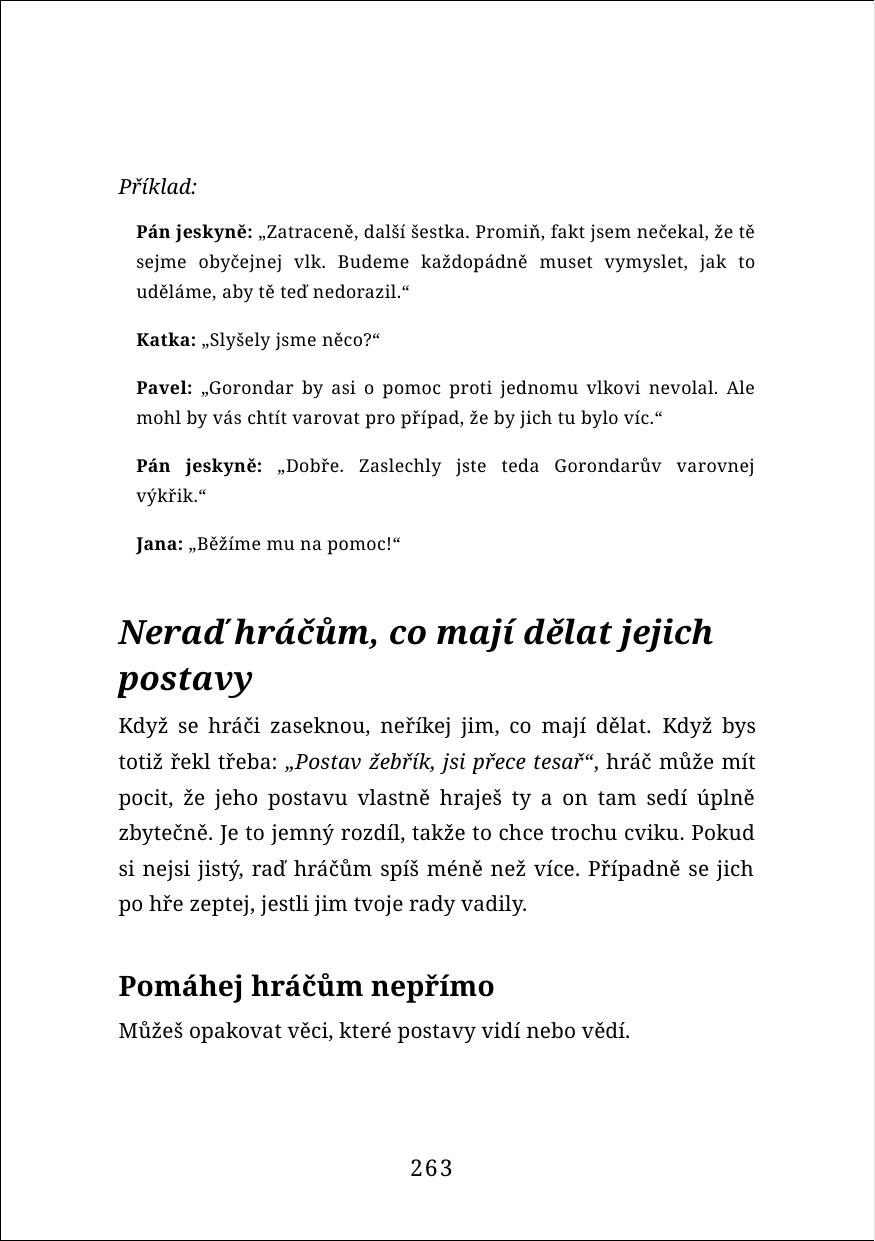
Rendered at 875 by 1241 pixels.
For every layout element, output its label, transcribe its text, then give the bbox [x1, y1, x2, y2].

subtitle Neraď hráčům, co mají dělat jejich postavy [118, 609, 756, 700]
text Pán jeskyně: „Dobře. Zaslechly jste teda Gorondarův varovnej výkřik.“ [136, 453, 756, 508]
text Příklad: [118, 172, 756, 200]
text Můžeš opakovat věci, které postavy vidí nebo vědí. [118, 1016, 756, 1045]
text Katka: „Slyšely jsme něco?“ [136, 327, 756, 352]
subtitle Pomáhej hráčům nepřímo [118, 966, 756, 1004]
text Pavel: „Gorondar by asi o pomoc proti jednomu vlkovi nevolal. Ale mohl by vás chtít varovat pro případ, že by jich tu bylo víc.“ [136, 375, 756, 430]
text Jana: „Běžíme mu na pomoc!“ [136, 532, 756, 556]
text Pán jeskyně: „Zatraceně, další šestka. Promiň, fakt jsem nečekal, že tě sejme obyčejnej vlk. Budeme každopádně muset vymyslet, jak to uděláme, aby tě teď nedorazil.“ [136, 219, 756, 304]
text Když se hráči zaseknou, neříkej jim, co mají dělat. Když bys totiž řekl třeba: „Postav žebřík, jsi přece tesař“, hráč může mít pocit, že jeho postavu vlastně hraješ ty a on tam sedí úplně zbytečně. Je to jemný rozdíl, takže to chce trochu cviku. Pokud si nejsi jistý, raď hráčům spíš méně než více. Případně se jich po hře zeptej, jestli jim tvoje rady vadily. [118, 712, 756, 918]
